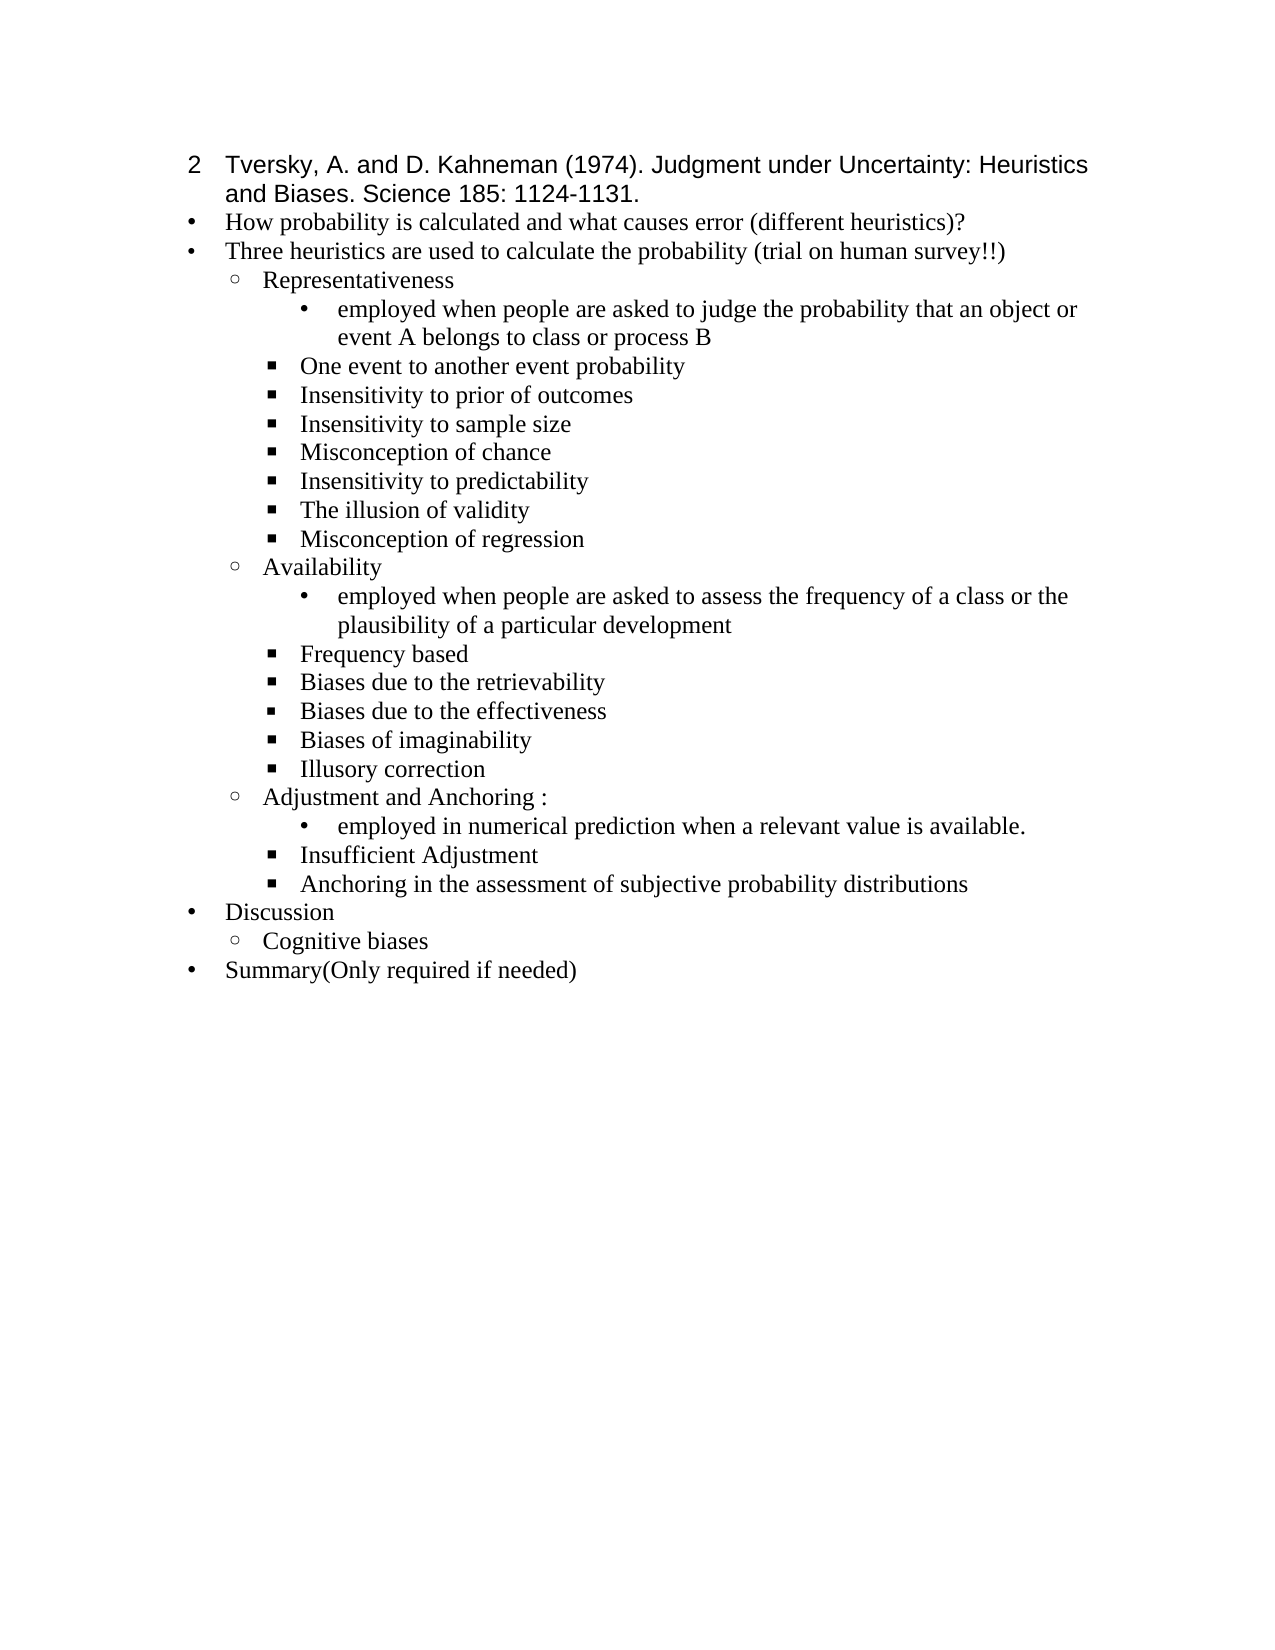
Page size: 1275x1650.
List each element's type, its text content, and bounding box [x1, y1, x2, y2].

list Biases of imaginability [262, 725, 1125, 754]
list Misconception of regression [262, 524, 1125, 552]
list Summary(Only required if needed) [187, 955, 1125, 984]
list Illusory correction [262, 754, 1125, 782]
list Representativeness [225, 265, 1125, 294]
list Tversky, A. and D. Kahneman (1974). Judgment under Uncertainty: Heuristics and Biases. Science 185: 1124-1131. [187, 150, 1125, 207]
list Adjustment and Anchoring : [225, 782, 1125, 811]
list Anchoring in the assessment of subjective probability distributions [262, 869, 1125, 897]
list Cognitive biases [225, 926, 1125, 955]
list employed in numerical prediction when a relevant value is available. [300, 811, 1125, 840]
list Biases due to the retrievability [262, 667, 1125, 696]
list Discussion [187, 897, 1125, 926]
list Three heuristics are used to calculate the probability (trial on human survey!!) [187, 236, 1125, 265]
list The illusion of validity [262, 495, 1125, 524]
list Biases due to the effectiveness [262, 696, 1125, 725]
list One event to another event probability [262, 351, 1125, 380]
list Insensitivity to prior of outcomes [262, 380, 1125, 409]
list employed when people are asked to judge the probability that an object or event A belongs to class or process B [300, 294, 1125, 351]
list Insensitivity to sample size [262, 409, 1125, 437]
list employed when people are asked to assess the frequency of a class or the plausibility of a particular development [300, 581, 1125, 639]
list Misconception of chance [262, 437, 1125, 466]
list Insensitivity to predictability [262, 466, 1125, 495]
list Availability [225, 552, 1125, 581]
list Frequency based [262, 639, 1125, 667]
list Insufficient Adjustment [262, 840, 1125, 869]
list How probability is calculated and what causes error (different heuristics)? [187, 207, 1125, 236]
